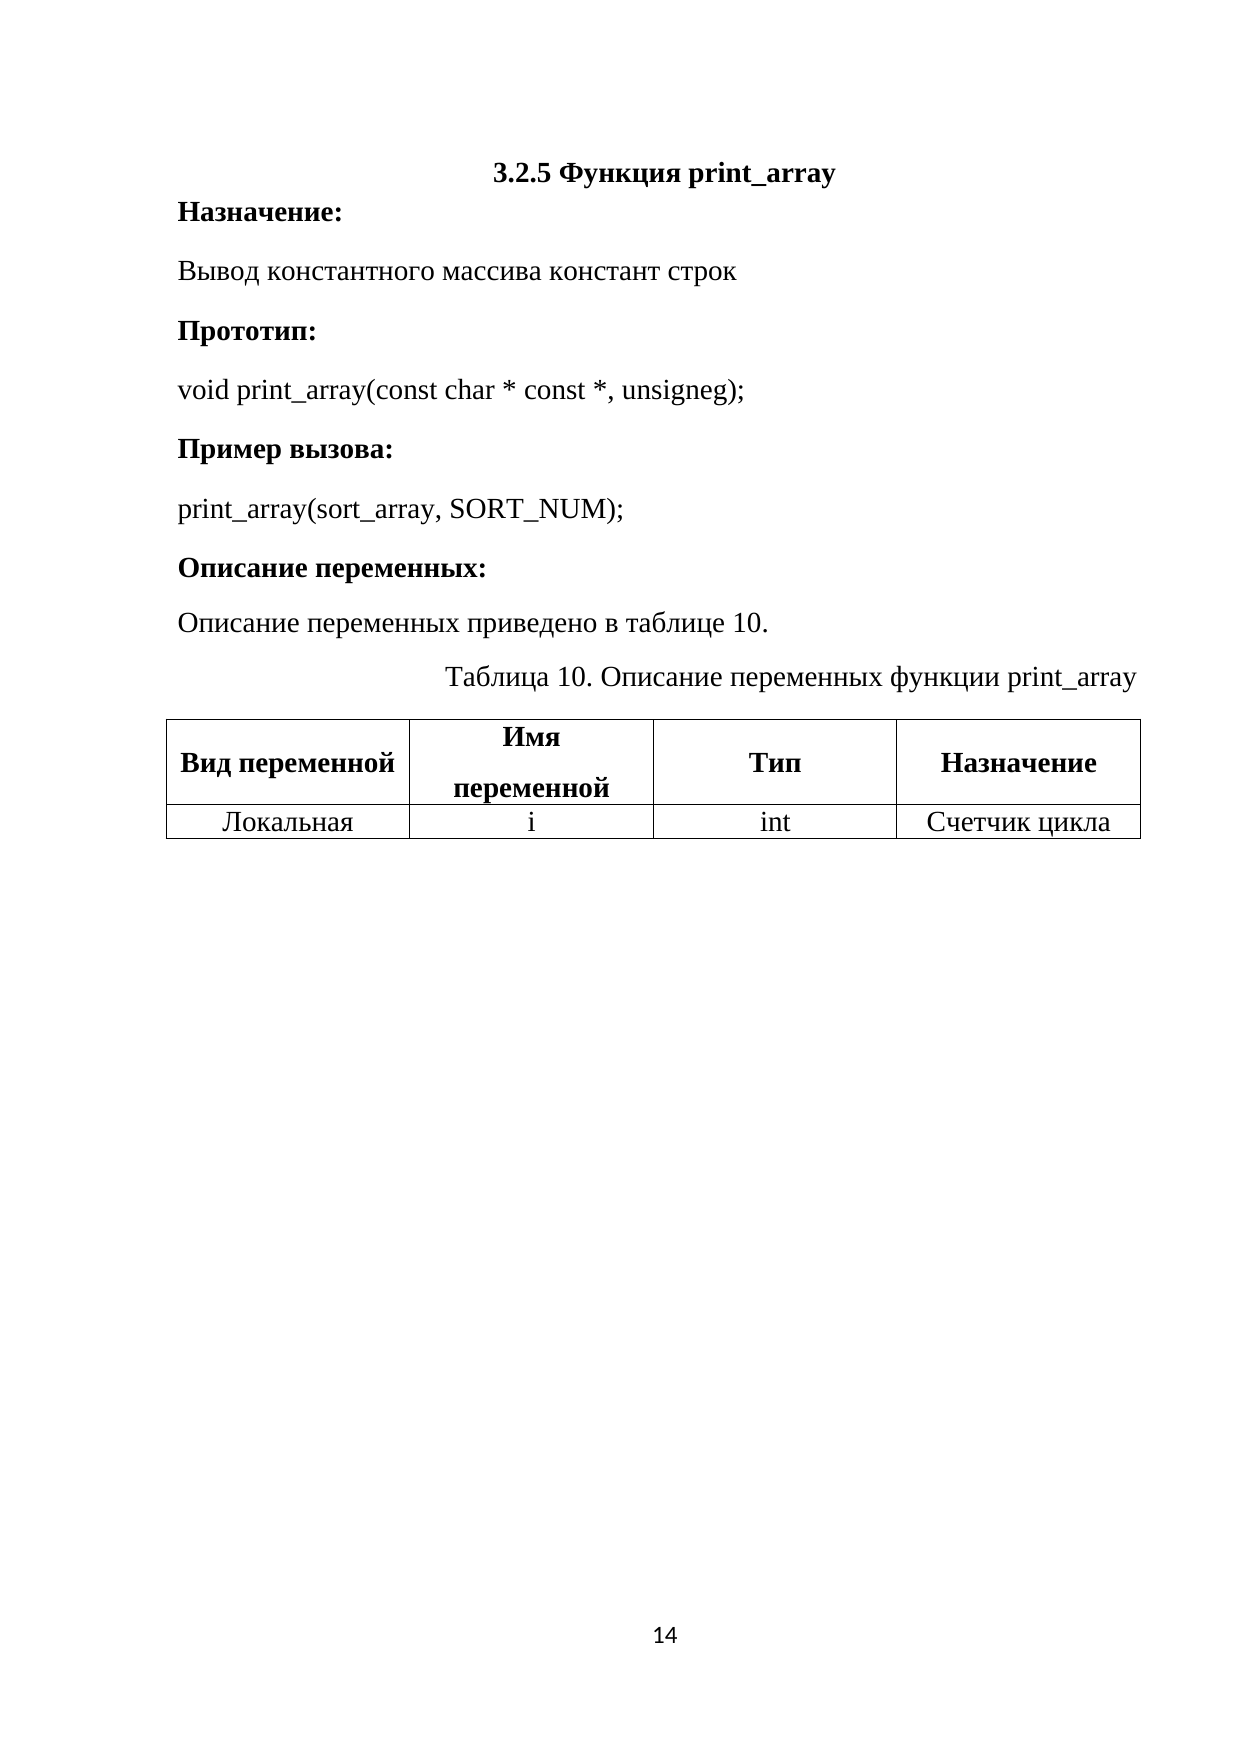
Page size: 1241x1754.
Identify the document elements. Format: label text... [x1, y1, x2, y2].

subtitle 3.2.5 Функция print_array [177, 156, 1152, 189]
text Пример вызова: [177, 432, 1152, 465]
table_header Вид переменной [167, 720, 409, 803]
text Назначение: [177, 194, 1152, 228]
text Описание переменных приведено в таблице 10. [177, 605, 1152, 638]
text Прототип: [177, 313, 1152, 346]
text print_array(sort_array, SORT_NUM); [177, 491, 1152, 524]
table_cell int [654, 805, 896, 838]
text Описание переменных: [177, 550, 1152, 584]
text Вывод константного массива констант строк [177, 253, 1152, 287]
table_header Назначение [897, 720, 1140, 803]
text void print_array(const char * const *, unsigneg); [177, 372, 1152, 406]
table_cell i [410, 805, 653, 838]
text Таблица 10. Описание переменных функции print_array [177, 659, 1137, 693]
table_header Имя переменной [410, 720, 653, 803]
table_cell Счетчик цикла [897, 805, 1140, 838]
table_cell Локальная [167, 805, 409, 838]
table_header Тип [654, 720, 896, 803]
